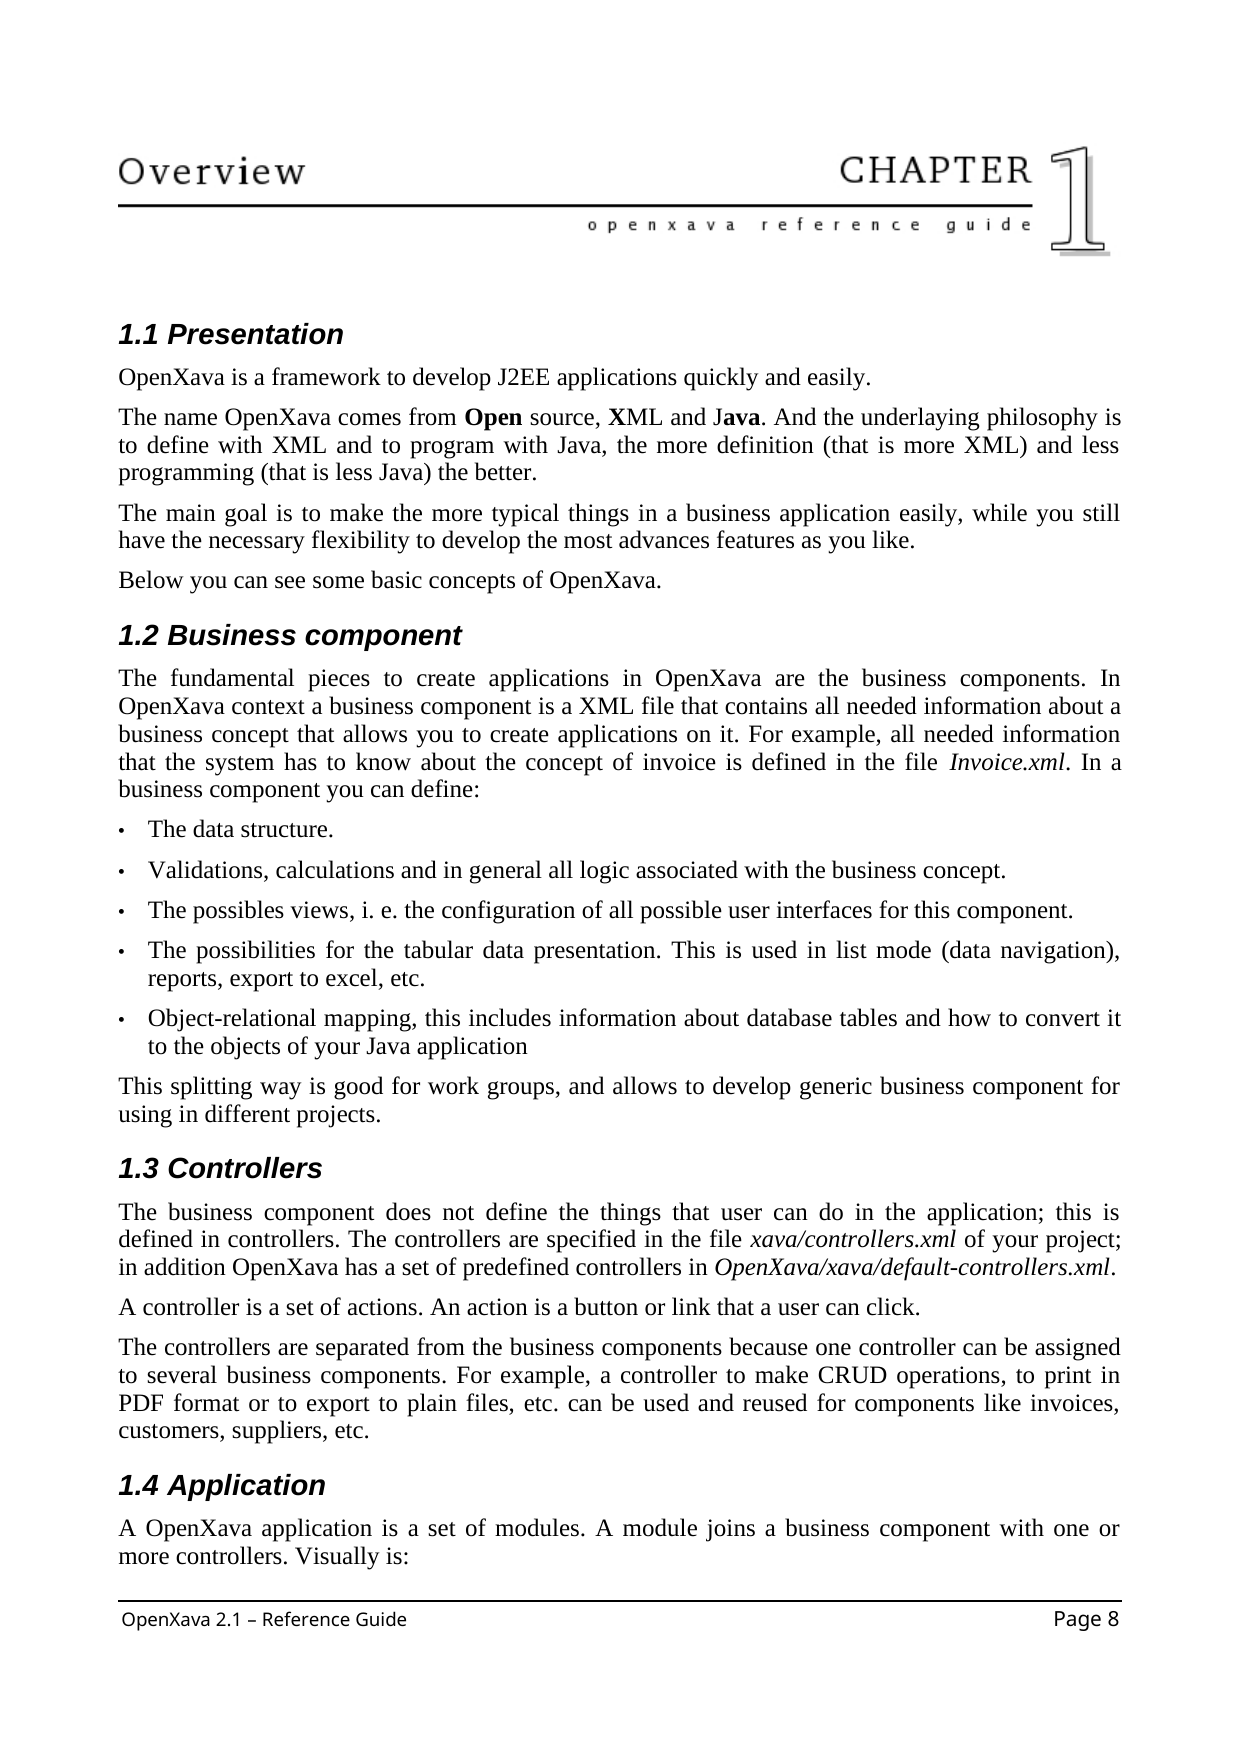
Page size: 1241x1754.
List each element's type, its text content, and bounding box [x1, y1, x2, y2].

list Validations, calculations and in general all logic associated with the business concept. [118, 856, 1122, 883]
list The data structure. [118, 816, 1122, 843]
text A OpenXava application is a set of modules. A module joins a business component with one or more controllers. Visually is: [118, 1514, 1122, 1570]
text A controller is a set of actions. An action is a button or link that a user can click. [118, 1293, 1122, 1321]
list The possibles views, i. e. the configuration of all possible user interfaces for this component. [118, 896, 1122, 924]
text Below you can see some basic concepts of OpenXava. [118, 567, 1122, 594]
subtitle Presentation [118, 318, 1122, 350]
text The name OpenXava comes from Open source, XML and Java. And the underlaying philosophy is to define with XML and to program with Java, the more definition (that is more XML) and less programming (that is less Java) the better. [118, 403, 1122, 486]
text The main goal is to make the more typical things in a business application easily, while you still have the necessary flexibility to develop the most advances features as you like. [118, 499, 1122, 554]
subtitle Business component [118, 619, 1122, 652]
subtitle Overview [118, 288, 1122, 293]
subtitle Controllers [118, 1152, 1122, 1185]
text This splitting way is good for work groups, and allows to develop generic business component for using in different projects. [118, 1072, 1122, 1127]
text OpenXava is a framework to develop J2EE applications quickly and easily. [118, 363, 1122, 391]
text The business component does not define the things that user can do in the application; this is defined in controllers. The controllers are specified in the file xava/controllers.xml of your project; in addition OpenXava has a set of predefined controllers in OpenXava/xava/default-controllers.xml. [118, 1198, 1122, 1281]
text The controllers are separated from the business components because one controller can be assigned to several business components. For example, a controller to make CRUD operations, to print in PDF format or to export to plain files, etc. can be used and reused for components like invoices, customers, suppliers, etc. [118, 1333, 1122, 1444]
list The possibilities for the tabular data presentation. This is used in list mode (data navigation), reports, export to excel, etc. [118, 936, 1122, 992]
list Object-relational mapping, this includes information about database tables and how to convert it to the objects of your Java application [118, 1004, 1122, 1059]
text The fundamental pieces to create applications in OpenXava are the business components. In OpenXava context a business component is a XML file that contains all needed information about a business concept that allows you to create applications on it. For example, all needed information that the system has to know about the concept of invoice is defined in the file Invoice.xml. In a business component you can define: [118, 664, 1122, 803]
picture [118, 118, 1122, 288]
subtitle Application [118, 1469, 1122, 1502]
